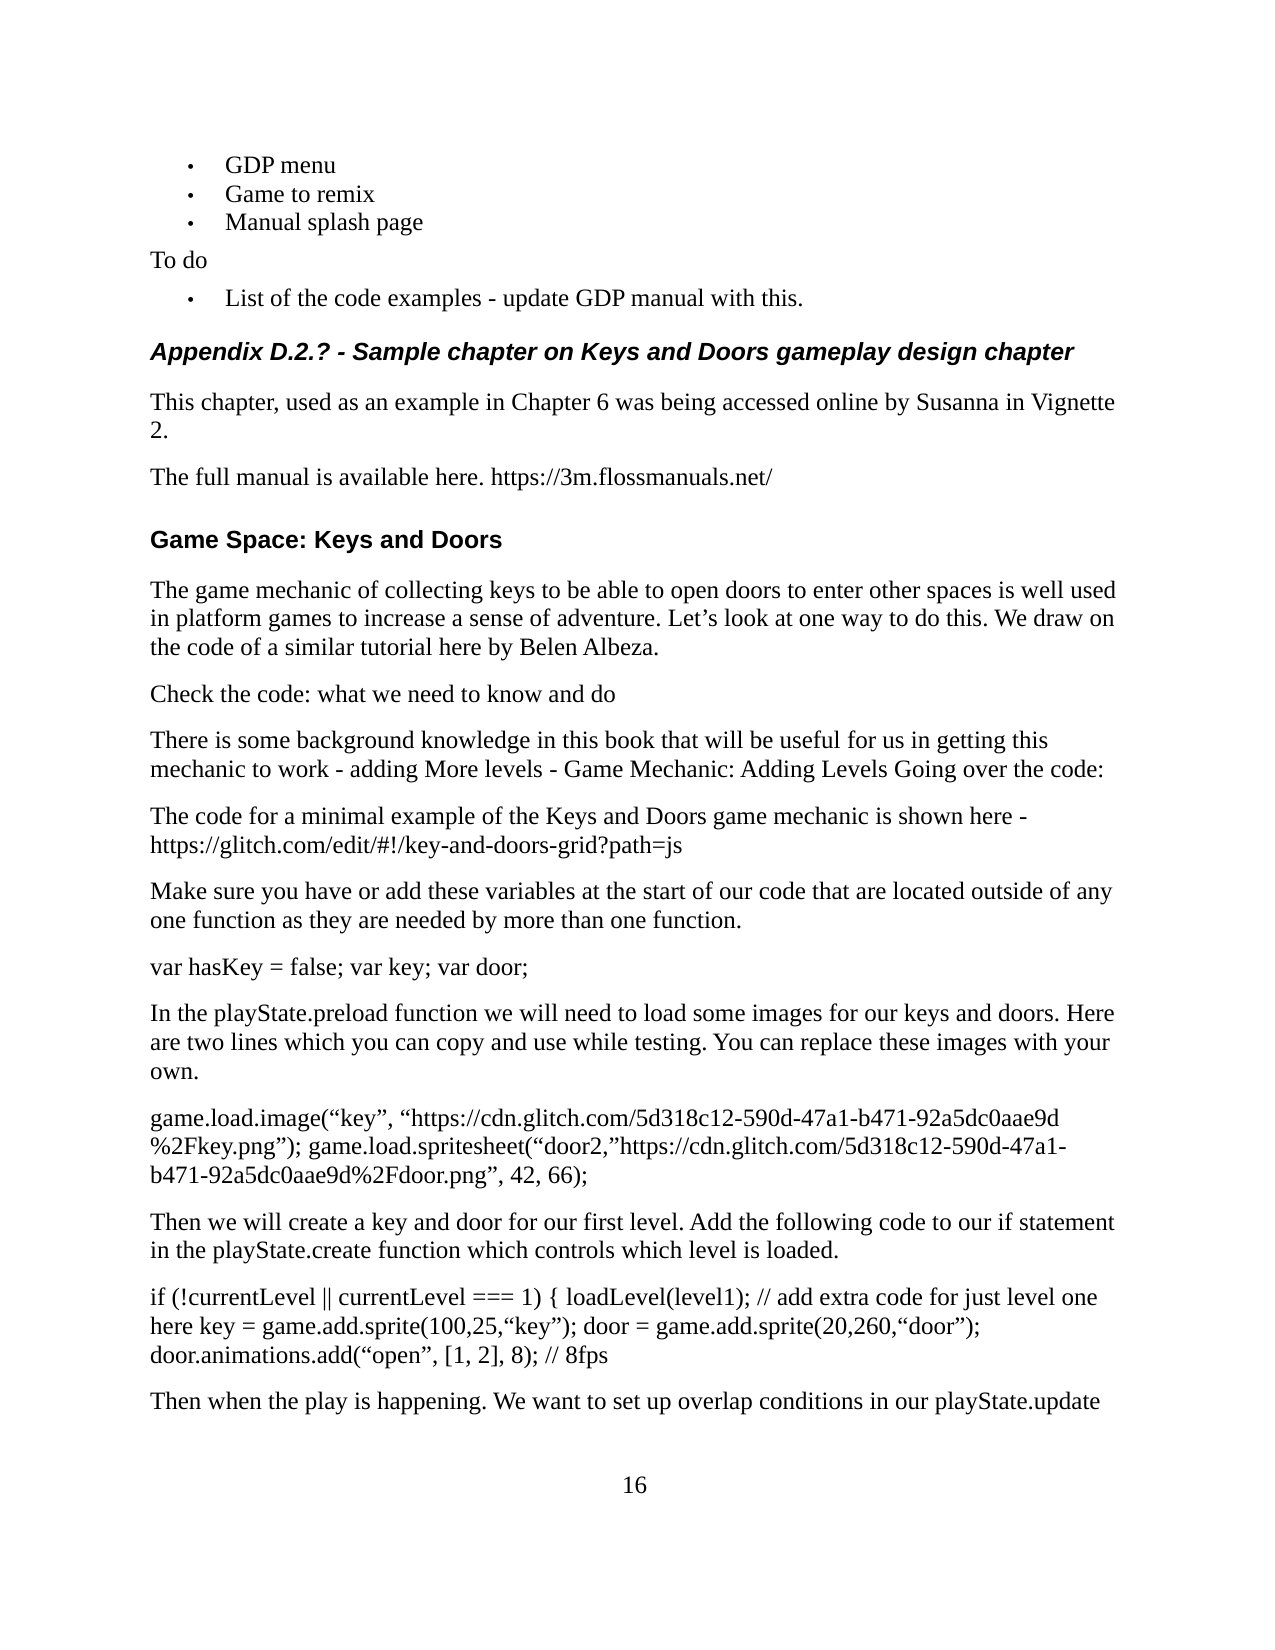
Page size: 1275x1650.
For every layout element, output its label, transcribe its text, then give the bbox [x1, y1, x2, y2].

text To do [150, 245, 1125, 274]
text In the playState.preload function we will need to load some images for our keys and doors. Here are two lines which you can copy and use while testing. You can replace these images with your own. [150, 998, 1125, 1085]
text var hasKey = false; var key; var door; [150, 952, 1125, 981]
subtitle Game Space: Keys and Doors [150, 525, 1125, 553]
text There is some background knowledge in this book that will be useful for us in getting this mechanic to work - adding More levels - Game Mechanic: Adding Levels Going over the code: [150, 726, 1125, 783]
text The full manual is available here. https://3m.flossmanuals.net/ [150, 462, 1125, 491]
list GDP menu [187, 150, 1125, 179]
list List of the code examples - update GDP manual with this. [187, 283, 1125, 312]
text game.load.image(“key”, “https://cdn.glitch.com/5d318c12-590d-47a1-b471-92a5dc0aae9d%2Fkey.png”); game.load.spritesheet(“door2,”https://cdn.glitch.com/5d318c12-590d-47a1-b471-92a5dc0aae9d%2Fdoor.png”, 42, 66); [150, 1103, 1125, 1189]
text The code for a minimal example of the Keys and Doors game mechanic is shown here - https://glitch.com/edit/#!/key-and-doors-grid?path=js [150, 801, 1125, 858]
text Check the code: what we need to know and do [150, 679, 1125, 708]
text This chapter, used as an example in Chapter 6 was being accessed online by Susanna in Vignette 2. [150, 387, 1125, 444]
text if (!currentLevel || currentLevel === 1) { loadLevel(level1); // add extra code for just level one here key = game.add.sprite(100,25,“key”); door = game.add.sprite(20,260,“door”); door.animations.add(“open”, [1, 2], 8); // 8fps [150, 1282, 1125, 1368]
text Then we will create a key and door for our first level. Add the following code to our if statement in the playState.create function which controls which level is loaded. [150, 1207, 1125, 1264]
list Manual splash page [187, 207, 1125, 236]
subtitle Appendix D.2.? - Sample chapter on Keys and Doors gameplay design chapter [150, 337, 1125, 365]
text The game mechanic of collecting keys to be able to open doors to enter other spaces is well used in platform games to increase a sense of adventure. Let’s look at one way to do this. We draw on the code of a similar tutorial here by Belen Albeza. [150, 575, 1125, 661]
list Game to remix [187, 179, 1125, 207]
text Make sure you have or add these variables at the start of our code that are located outside of any one function as they are needed by more than one function. [150, 876, 1125, 934]
text Then when the play is happening. We want to set up overlap conditions in our playState.update [150, 1386, 1125, 1415]
